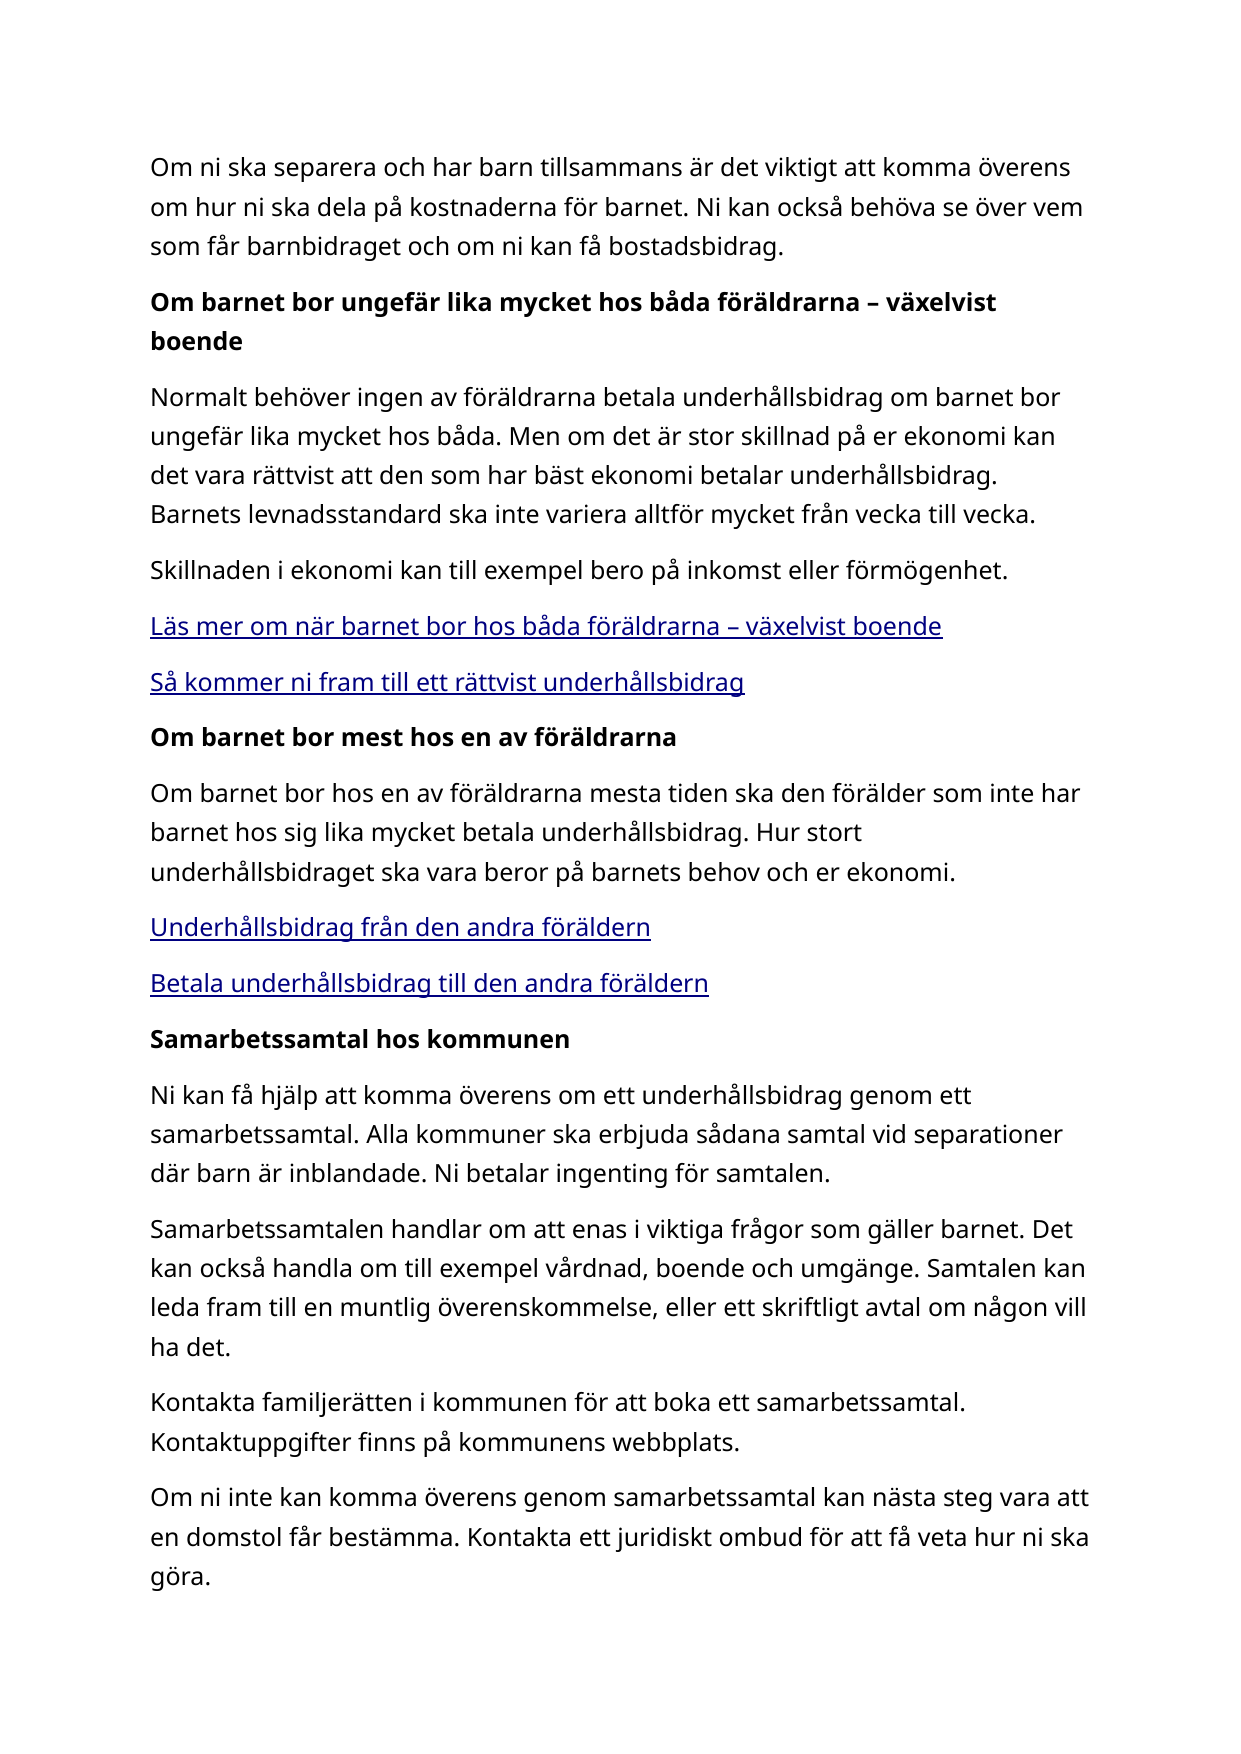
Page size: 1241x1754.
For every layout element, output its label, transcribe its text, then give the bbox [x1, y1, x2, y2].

text Normalt behöver ingen av föräldrarna betala underhållsbidrag om barnet bor ungefär lika mycket hos båda. Men om det är stor skillnad på er ekonomi kan det vara rättvist att den som har bäst ekonomi betalar underhållsbidrag. Barnets levnadsstandard ska inte variera alltför mycket från vecka till vecka. [150, 379, 1090, 531]
text Om ni inte kan komma överens genom samarbetssamtal kan nästa steg vara att en domstol får bestämma. Kontakta ett juridiskt ombud för att få veta hur ni ska göra. [150, 1480, 1090, 1592]
text Så kommer ni fram till ett rättvist underhållsbidrag [150, 664, 1090, 698]
text Betala underhållsbidrag till den andra föräldern [150, 966, 1090, 1000]
text Samarbetssamtal hos kommunen [150, 1022, 1090, 1056]
text Om barnet bor mest hos en av föräldrarna [150, 720, 1090, 754]
text Ni kan få hjälp att komma överens om ett underhållsbidrag genom ett samarbetssamtal. Alla kommuner ska erbjuda sådana samtal vid separationer där barn är inblandade. Ni betalar ingenting för samtalen. [150, 1077, 1090, 1190]
text Samarbetssamtalen handlar om att enas i viktiga frågor som gäller barnet. Det kan också handla om till exempel vårdnad, boende och umgänge. Samtalen kan leda fram till en muntlig överenskommelse, eller ett skriftligt avtal om någon vill ha det. [150, 1212, 1090, 1363]
text Läs mer om när barnet bor hos båda föräldrarna – växelvist boende [150, 608, 1090, 642]
text Om barnet bor ungefär lika mycket hos båda föräldrarna – växelvist boende [150, 284, 1090, 357]
text Om barnet bor hos en av föräldrarna mesta tiden ska den förälder som inte har barnet hos sig lika mycket betala underhållsbidrag. Hur stort underhållsbidraget ska vara beror på barnets behov och er ekonomi. [150, 776, 1090, 888]
text Om ni ska separera och har barn tillsammans är det viktigt att komma överens om hur ni ska dela på kostnaderna för barnet. Ni kan också behöva se över vem som får barnbidraget och om ni kan få bostadsbidrag. [150, 150, 1090, 262]
text Underhållsbidrag från den andra föräldern [150, 910, 1090, 944]
text Kontakta familjerätten i kommunen för att boka ett samarbetssamtal. Kontaktuppgifter finns på kommunens webbplats. [150, 1385, 1090, 1458]
text Skillnaden i ekonomi kan till exempel bero på inkomst eller förmögenhet. [150, 552, 1090, 587]
